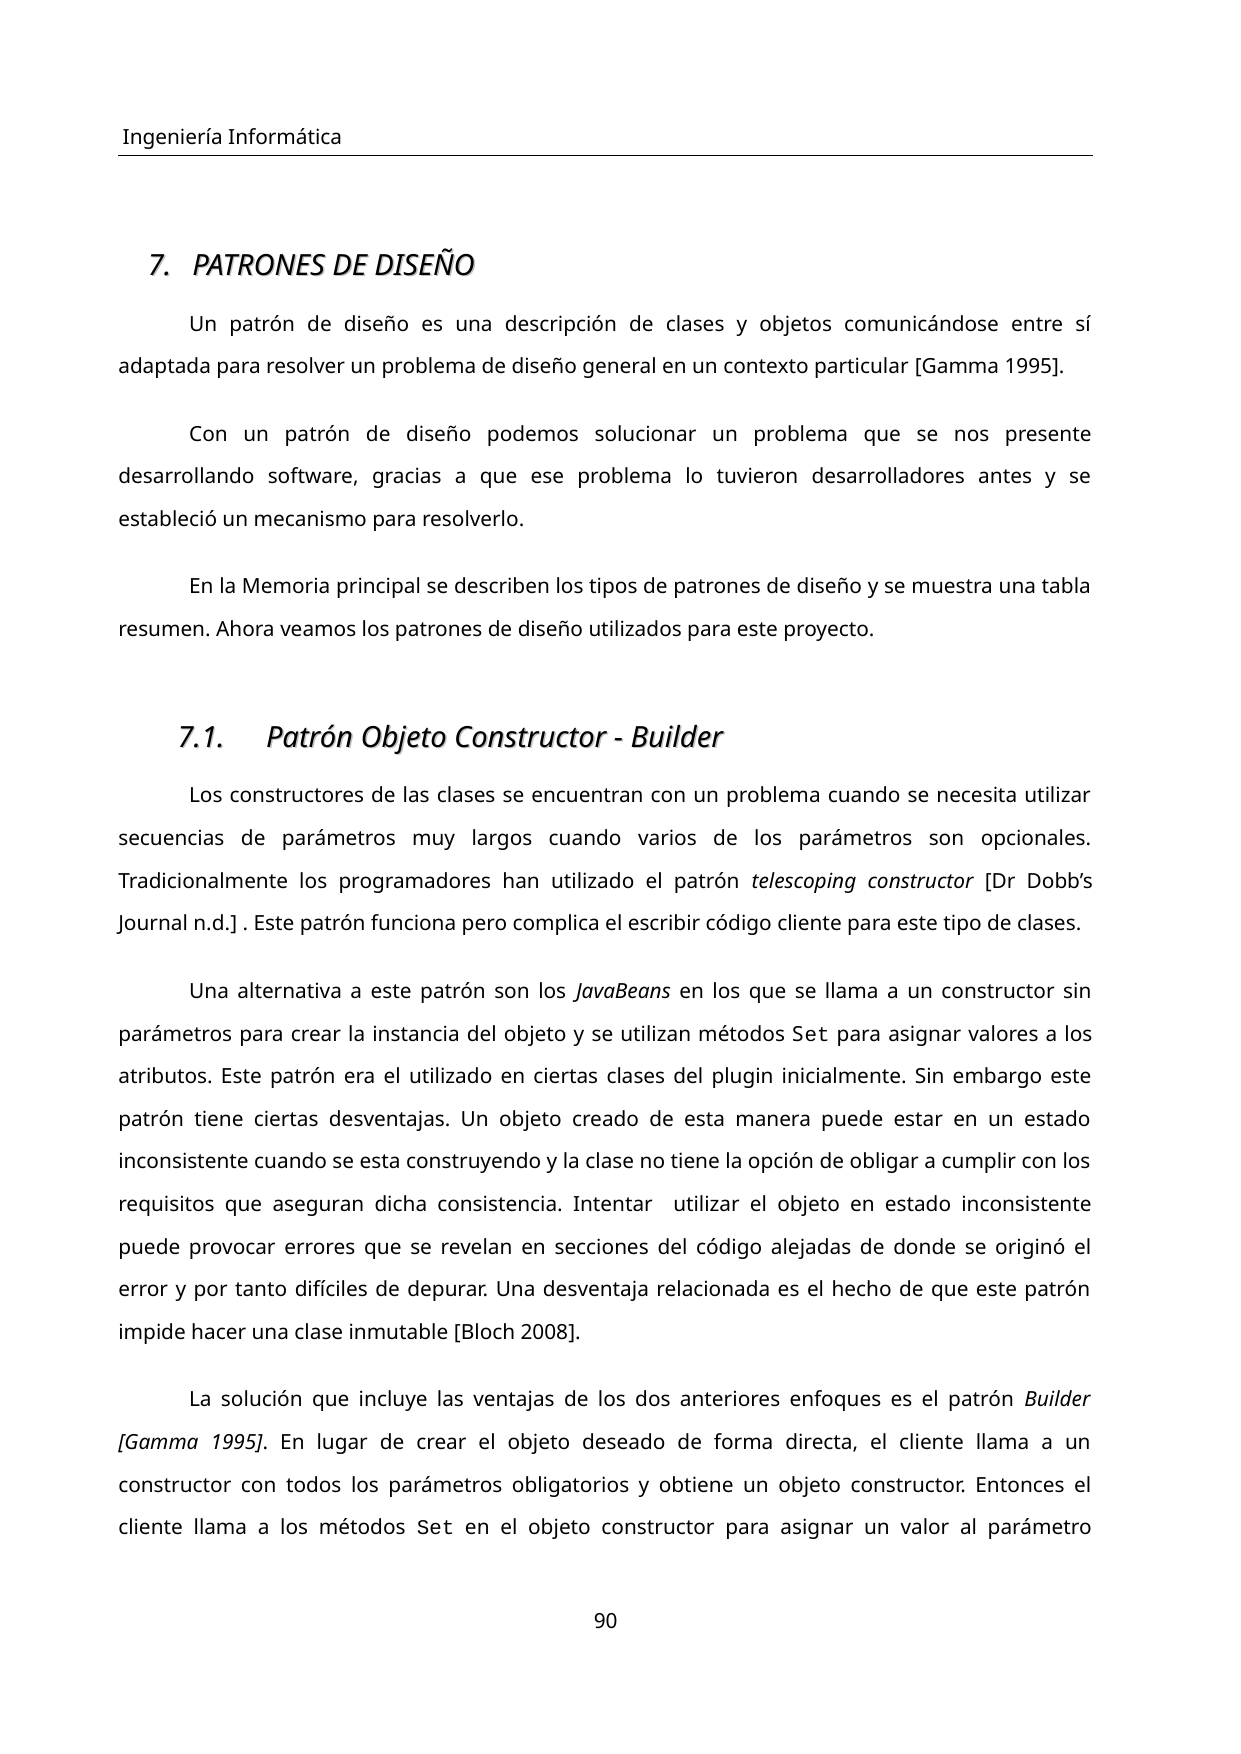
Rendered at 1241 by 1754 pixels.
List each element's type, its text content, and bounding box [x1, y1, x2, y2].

text Los constructores de las clases se encuentran con un problema cuando se necesita utilizar secuencias de parámetros muy largos cuando varios de los parámetros son opcionales. Tradicionalmente los programadores han utilizado el patrón telescoping constructor [Dr Dobb’s Journal n.d.] . Este patrón funciona pero complica el escribir código cliente para este tipo de clases. [118, 781, 1093, 937]
text Un patrón de diseño es una descripción de clases y objetos comunicándose entre sí adaptada para resolver un problema de diseño general en un contexto particular [Gamma 1995]. [118, 309, 1093, 380]
text La solución que incluye las ventajas de los dos anteriores enfoques es el patrón Builder [Gamma 1995]. En lugar de crear el objeto deseado de forma directa, el cliente llama a un constructor con todos los parámetros obligatorios y obtiene un objeto constructor. Entonces el cliente llama a los métodos Set en el objeto constructor para asignar un valor al parámetro [118, 1384, 1093, 1541]
text En la Memoria principal se describen los tipos de patrones de diseño y se muestra una tabla resumen. Ahora veamos los patrones de diseño utilizados para este proyecto. [118, 572, 1093, 643]
text Una alternativa a este patrón son los JavaBeans en los que se llama a un constructor sin parámetros para crear la instancia del objeto y se utilizan métodos Set para asignar valores a los atributos. Este patrón era el utilizado en ciertas clases del plugin inicialmente. Sin embargo este patrón tiene ciertas desventajas. Un objeto creado de esta manera puede estar en un estado inconsistente cuando se esta construyendo y la clase no tiene la opción de obligar a cumplir con los requisitos que aseguran dicha consistencia. Intentar utilizar el objeto en estado inconsistente puede provocar errores que se revelan en secciones del código alejadas de donde se originó el error y por tanto difíciles de depurar. Una desventaja relacionada es el hecho de que este patrón impide hacer una clase inmutable [Bloch 2008]. [118, 976, 1093, 1345]
subtitle Patrón Objeto Constructor - Builder [177, 716, 1093, 756]
subtitle PATRONES DE DISEÑO [148, 244, 1093, 284]
text Con un patrón de diseño podemos solucionar un problema que se nos presente desarrollando software, gracias a que ese problema lo tuvieron desarrolladores antes y se estableció un mecanismo para resolverlo. [118, 419, 1093, 532]
